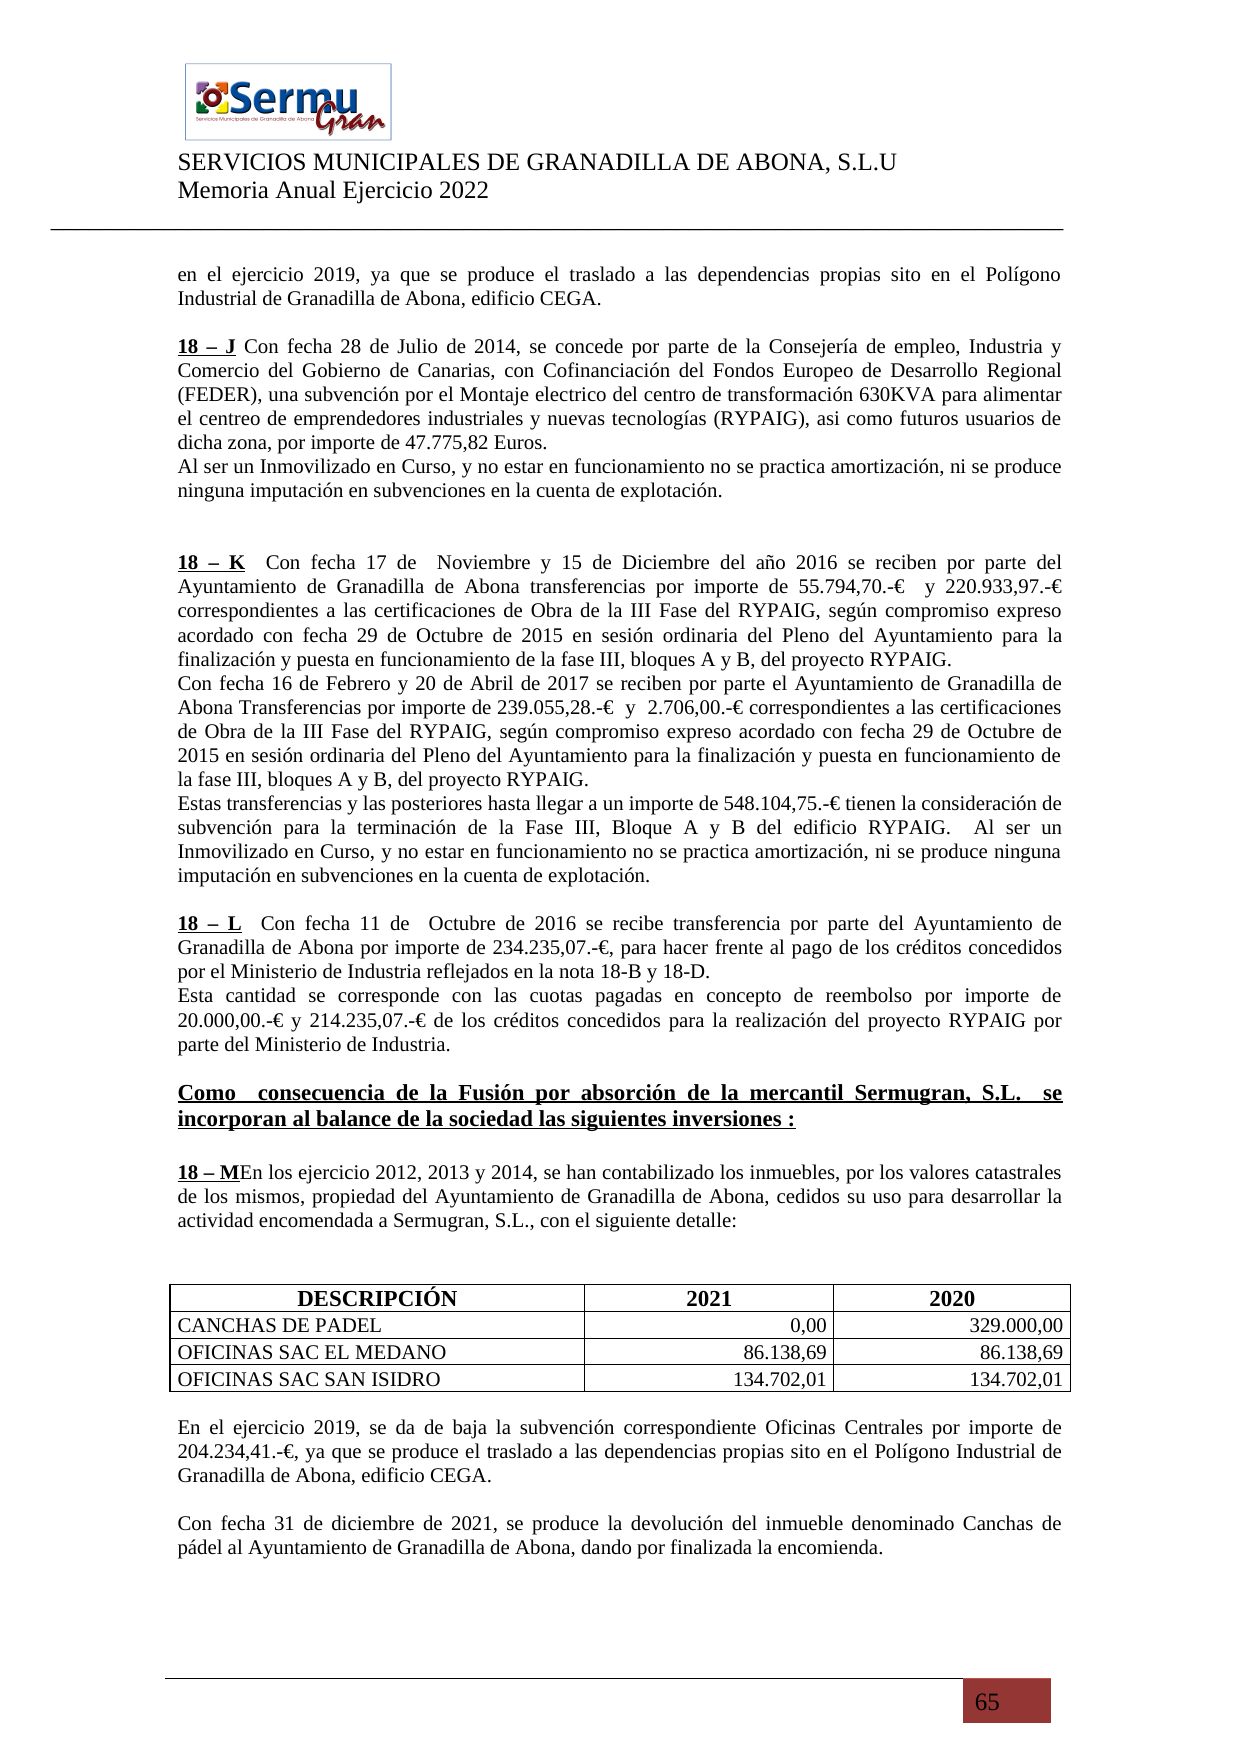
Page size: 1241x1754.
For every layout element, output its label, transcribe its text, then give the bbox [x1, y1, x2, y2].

text Con fecha 31 de diciembre de 2021, se produce la devolución del inmueble denominado Canchas de pádel al Ayuntamiento de Granadilla de Abona, dando por finalizada la encomienda. [177, 1511, 1063, 1559]
table_cell OFICINAS SAC SAN ISIDRO [171, 1365, 584, 1391]
text 18 – MEn los ejercicio 2012, 2013 y 2014, se han contabilizado los inmuebles, por los valores catastrales de los mismos, propiedad del Ayuntamiento de Granadilla de Abona, cedidos su uso para desarrollar la actividad encomendada a Sermugran, S.L., con el siguiente detalle: [177, 1160, 1063, 1232]
table_header 2020 [834, 1285, 1070, 1311]
text Como consecuencia de la Fusión por absorción de la mercantil Sermugran, S.L. se [177, 1078, 1063, 1101]
table_cell 329.000,00 [834, 1312, 1070, 1337]
text Al ser un Inmovilizado en Curso, y no estar en funcionamiento no se practica amortización, ni se produce ninguna imputación en subvenciones en la cuenta de explotación. [177, 454, 1063, 502]
table_cell CANCHAS DE PADEL [171, 1312, 584, 1337]
text 18 – L Con fecha 11 de Octubre de 2016 se recibe transferencia por parte del Ayuntamiento de Granadilla de Abona por importe de 234.235,07.-€, para hacer frente al pago de los créditos concedidos por el Ministerio de Industria reflejados en la nota 18-B y 18-D. [177, 911, 1063, 983]
table_cell 86.138,69 [585, 1339, 833, 1364]
text incorporan al balance de la sociedad las siguientes inversiones : [177, 1102, 1063, 1131]
text en el ejercicio 2019, ya que se produce el traslado a las dependencias propias sito en el Polígono Industrial de Granadilla de Abona, edificio CEGA. [177, 262, 1063, 310]
text Esta cantidad se corresponde con las cuotas pagadas en concepto de reembolso por importe de 20.000,00.-€ y 214.235,07.-€ de los créditos concedidos para la realización del proyecto RYPAIG por parte del Ministerio de Industria. [177, 983, 1063, 1056]
table_header 2021 [585, 1285, 833, 1311]
table_cell 134.702,01 [834, 1365, 1070, 1391]
text En el ejercicio 2019, se da de baja la subvención correspondiente Oficinas Centrales por importe de 204.234,41.-€, ya que se produce el traslado a las dependencias propias sito en el Polígono Industrial de Granadilla de Abona, edificio CEGA. [177, 1414, 1063, 1487]
table_cell 134.702,01 [585, 1365, 833, 1391]
table_cell 0,00 [585, 1312, 833, 1337]
text Con fecha 16 de Febrero y 20 de Abril de 2017 se reciben por parte el Ayuntamiento de Granadilla de Abona Transferencias por importe de 239.055,28.-€ y 2.706,00.-€ correspondientes a las certificaciones de Obra de la III Fase del RYPAIG, según compromiso expreso acordado con fecha 29 de Octubre de 2015 en sesión ordinaria del Pleno del Ayuntamiento para la finalización y puesta en funcionamiento de la fase III, bloques A y B, del proyecto RYPAIG. [177, 671, 1063, 791]
text Estas transferencias y las posteriores hasta llegar a un importe de 548.104,75.-€ tienen la consideración de subvención para la terminación de la Fase III, Bloque A y B del edificio RYPAIG. Al ser un Inmovilizado en Curso, y no estar en funcionamiento no se practica amortización, ni se produce ninguna imputación en subvenciones en la cuenta de explotación. [177, 791, 1063, 887]
text 18 – K Con fecha 17 de Noviembre y 15 de Diciembre del año 2016 se reciben por parte del Ayuntamiento de Granadilla de Abona transferencias por importe de 55.794,70.-€ y 220.933,97.-€ correspondientes a las certificaciones de Obra de la III Fase del RYPAIG, según compromiso expreso acordado con fecha 29 de Octubre de 2015 en sesión ordinaria del Pleno del Ayuntamiento para la finalización y puesta en funcionamiento de la fase III, bloques A y B, del proyecto RYPAIG. [177, 550, 1063, 671]
text 18 – J Con fecha 28 de Julio de 2014, se concede por parte de la Consejería de empleo, Industria y Comercio del Gobierno de Canarias, con Cofinanciación del Fondos Europeo de Desarrollo Regional (FEDER), una subvención por el Montaje electrico del centro de transformación 630KVA para alimentar el centreo de emprendedores industriales y nuevas tecnologías (RYPAIG), asi como futuros usuarios de dicha zona, por importe de 47.775,82 Euros. [177, 334, 1063, 454]
table_header DESCRIPCIÓN [171, 1285, 584, 1311]
table_cell OFICINAS SAC EL MEDANO [171, 1339, 584, 1364]
table_cell 86.138,69 [834, 1339, 1070, 1364]
picture [177, 59, 399, 147]
